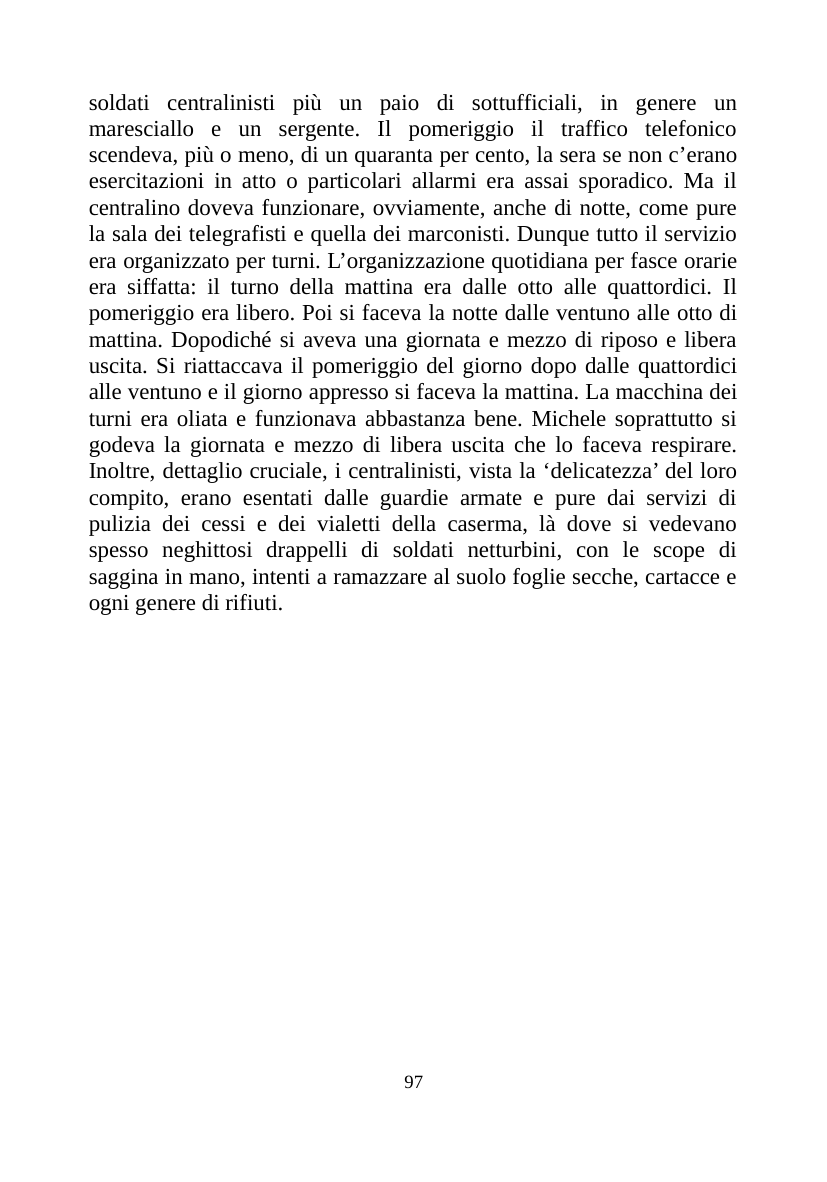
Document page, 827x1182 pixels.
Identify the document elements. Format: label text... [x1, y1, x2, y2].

text soldati centralinisti più un paio di sottufficiali, in genere un maresciallo e un sergente. Il pomeriggio il traffico telefonico scendeva, più o meno, di un quaranta per cento, la sera se non c’erano esercitazioni in atto o particolari allarmi era assai sporadico. Ma il centralino doveva funzionare, ovviamente, anche di notte, come pure la sala dei telegrafisti e quella dei marconisti. Dunque tutto il servizio era organizzato per turni. L’organizzazione quotidiana per fasce orarie era siffatta: il turno della mattina era dalle otto alle quattordici. Il pomeriggio era libero. Poi si faceva la notte dalle ventuno alle otto di mattina. Dopodiché si aveva una giornata e mezzo di riposo e libera uscita. Si riattaccava il pomeriggio del giorno dopo dalle quattordici alle ventuno e il giorno appresso si faceva la mattina. La macchina dei turni era oliata e funzionava abbastanza bene. Michele soprattutto si godeva la giornata e mezzo di libera uscita che lo faceva respirare. Inoltre, dettaglio cruciale, i centralinisti, vista la ‘delicatezza’ del loro compito, erano esentati dalle guardie armate e pure dai servizi di pulizia dei cessi e dei vialetti della caserma, là dove si vedevano spesso neghittosi drappelli di soldati netturbini, con le scope di saggina in mano, intenti a ramazzare al suolo foglie secche, cartacce e ogni genere di rifiuti. [88, 88, 738, 616]
